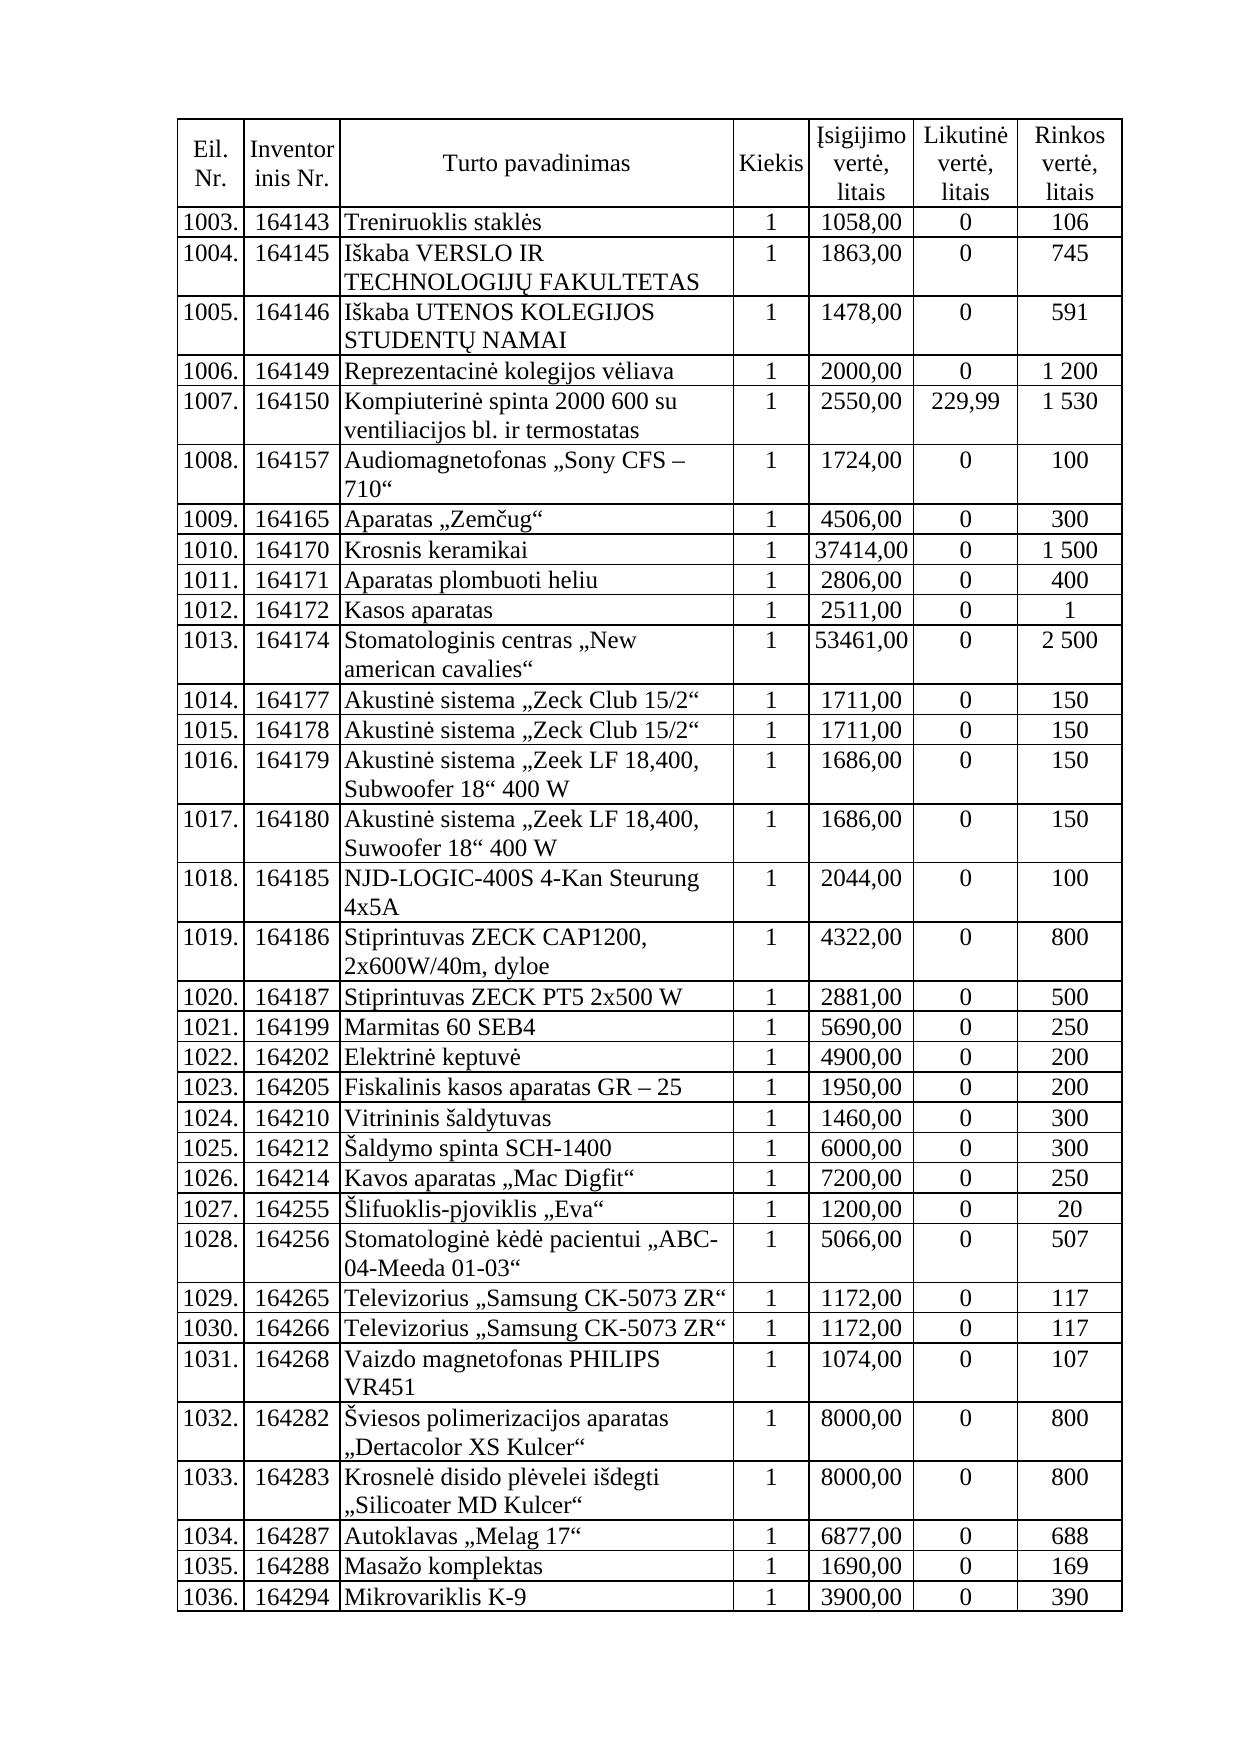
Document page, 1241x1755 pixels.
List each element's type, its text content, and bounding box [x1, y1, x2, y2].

table_cell 1 [734, 923, 808, 980]
table_cell 0 [914, 1551, 1017, 1580]
table_cell Kompiuterinė spinta 2000 600 su ventiliacijos bl. ir termostatas [341, 386, 733, 444]
table_cell 164174 [245, 626, 339, 683]
table_cell 1013. [178, 626, 243, 683]
table_cell 1 [734, 535, 808, 563]
table_cell 500 [1018, 982, 1121, 1010]
table_cell 1018. [178, 863, 243, 921]
table_cell 106 [1018, 208, 1121, 236]
table_cell 1 [734, 297, 808, 354]
table_cell 0 [914, 863, 1017, 921]
table_cell 1686,00 [810, 805, 913, 862]
table_cell 1012. [178, 595, 243, 624]
table_cell Reprezentacinė kolegijos vėliava [341, 356, 733, 385]
table_cell 6877,00 [810, 1521, 913, 1550]
table_cell 1 [734, 626, 808, 683]
table_cell 0 [914, 535, 1017, 563]
table_cell 0 [914, 1403, 1017, 1460]
table_cell 1 [734, 1133, 808, 1162]
table_cell 0 [914, 745, 1017, 803]
table_cell 164283 [245, 1462, 339, 1519]
table_cell 164214 [245, 1163, 339, 1192]
table_cell Elektrinė keptuvė [341, 1042, 733, 1071]
table_cell 1023. [178, 1073, 243, 1101]
table_cell 150 [1018, 745, 1121, 803]
table_header Inventorinis Nr. [245, 120, 339, 206]
table_cell 164288 [245, 1551, 339, 1580]
table_cell 1 [734, 1012, 808, 1041]
table_cell 1 [734, 1403, 808, 1460]
table_cell 1690,00 [810, 1551, 913, 1580]
table_cell Treniruoklis staklės [341, 208, 733, 236]
table_cell 1015. [178, 715, 243, 744]
table_cell Vaizdo magnetofonas PHILIPS VR451 [341, 1344, 733, 1401]
table_cell Televizorius „Samsung CK-5073 ZR“ [341, 1313, 733, 1342]
table_cell 2511,00 [810, 595, 913, 624]
table_cell Stomatologinė kėdė pacientui „ABC-04-Meeda 01-03“ [341, 1224, 733, 1282]
table_cell 2806,00 [810, 565, 913, 594]
table_cell Fiskalinis kasos aparatas GR – 25 [341, 1073, 733, 1101]
table_cell Akustinė sistema „Zeck Club 15/2“ [341, 715, 733, 744]
table_cell 1 [734, 1073, 808, 1101]
table_cell 1 [734, 595, 808, 624]
table_cell 1 [734, 1103, 808, 1132]
table_cell 8000,00 [810, 1462, 913, 1519]
table_cell 164150 [245, 386, 339, 444]
table_cell Akustinė sistema „Zeek LF 18,400, Subwoofer 18“ 400 W [341, 745, 733, 803]
table_cell 1006. [178, 356, 243, 385]
table_cell 1003. [178, 208, 243, 236]
table_header Turto pavadinimas [341, 120, 733, 206]
table_cell 164178 [245, 715, 339, 744]
table_cell 1016. [178, 745, 243, 803]
table_cell 1074,00 [810, 1344, 913, 1401]
table_cell 53461,00 [810, 626, 913, 683]
table_cell Šlifuoklis-pjoviklis „Eva“ [341, 1194, 733, 1222]
table_cell 20 [1018, 1194, 1121, 1222]
table_cell 1027. [178, 1194, 243, 1222]
table_cell 1005. [178, 297, 243, 354]
table_cell 1478,00 [810, 297, 913, 354]
table_cell 1028. [178, 1224, 243, 1282]
table_cell 164179 [245, 745, 339, 803]
table_cell 591 [1018, 297, 1121, 354]
table_cell 1 [734, 208, 808, 236]
table_cell 164149 [245, 356, 339, 385]
table_cell 0 [914, 1224, 1017, 1282]
table_cell 1004. [178, 238, 243, 295]
table_cell 164265 [245, 1283, 339, 1312]
table_cell 164256 [245, 1224, 339, 1282]
table_cell 0 [914, 356, 1017, 385]
table_cell 400 [1018, 565, 1121, 594]
table_cell 117 [1018, 1313, 1121, 1342]
table_cell 0 [914, 1012, 1017, 1041]
table_cell 0 [914, 1133, 1017, 1162]
table_cell 229,99 [914, 386, 1017, 444]
table_cell 2881,00 [810, 982, 913, 1010]
table_cell 0 [914, 626, 1017, 683]
table_cell 1 200 [1018, 356, 1121, 385]
table_cell 1 [734, 1313, 808, 1342]
table_cell Vitrininis šaldytuvas [341, 1103, 733, 1132]
table_cell NJD-LOGIC-400S 4-Kan Steurung 4x5A [341, 863, 733, 921]
table_cell 5690,00 [810, 1012, 913, 1041]
table_cell 2000,00 [810, 356, 913, 385]
table_header Rinkos vertė, litais [1018, 120, 1121, 206]
table_cell 1 [734, 1462, 808, 1519]
table_cell Krosnis keramikai [341, 535, 733, 563]
table_cell 0 [914, 1344, 1017, 1401]
table_cell 37414,00 [810, 535, 913, 563]
table_cell 0 [914, 1462, 1017, 1519]
table_cell 1863,00 [810, 238, 913, 295]
table_cell 1 [734, 565, 808, 594]
table_cell 1029. [178, 1283, 243, 1312]
table_cell 0 [914, 445, 1017, 503]
table_cell 507 [1018, 1224, 1121, 1282]
table_cell 1030. [178, 1313, 243, 1342]
table_cell 164185 [245, 863, 339, 921]
table_cell 1 [734, 1283, 808, 1312]
table_cell 1031. [178, 1344, 243, 1401]
table_cell 1 [734, 863, 808, 921]
table_header Kiekis [734, 120, 808, 206]
table_cell 800 [1018, 1403, 1121, 1460]
table_cell 150 [1018, 685, 1121, 713]
table_header Likutinė vertė, litais [914, 120, 1017, 206]
table_cell 164145 [245, 238, 339, 295]
table_cell 169 [1018, 1551, 1121, 1580]
table_cell 164294 [245, 1582, 339, 1610]
table_cell Kavos aparatas „Mac Digfit“ [341, 1163, 733, 1192]
table_cell 0 [914, 715, 1017, 744]
table_cell 1014. [178, 685, 243, 713]
table_cell 1026. [178, 1163, 243, 1192]
table_cell 1024. [178, 1103, 243, 1132]
table_cell 1010. [178, 535, 243, 563]
table_cell 1 500 [1018, 535, 1121, 563]
table_cell 0 [914, 1582, 1017, 1610]
table_cell 164282 [245, 1403, 339, 1460]
table_cell 1 [734, 715, 808, 744]
table_cell 164205 [245, 1073, 339, 1101]
table_cell 7200,00 [810, 1163, 913, 1192]
table_cell 0 [914, 505, 1017, 533]
table_cell 164171 [245, 565, 339, 594]
table_cell Stiprintuvas ZECK PT5 2x500 W [341, 982, 733, 1010]
table_cell Audiomagnetofonas „Sony CFS – 710“ [341, 445, 733, 503]
table_cell Aparatas „Zemčug“ [341, 505, 733, 533]
table_cell Akustinė sistema „Zeck Club 15/2“ [341, 685, 733, 713]
table_cell 1 [734, 982, 808, 1010]
table_cell 1 [734, 356, 808, 385]
table_cell 1007. [178, 386, 243, 444]
table_cell 1 [734, 505, 808, 533]
table_cell 1 530 [1018, 386, 1121, 444]
table_cell 1711,00 [810, 715, 913, 744]
table_cell 1022. [178, 1042, 243, 1071]
table_cell 164157 [245, 445, 339, 503]
table_cell 107 [1018, 1344, 1121, 1401]
table_cell 688 [1018, 1521, 1121, 1550]
table_cell 1 [734, 445, 808, 503]
table_cell 2550,00 [810, 386, 913, 444]
table_cell 164172 [245, 595, 339, 624]
table_cell 0 [914, 1073, 1017, 1101]
table_cell 164268 [245, 1344, 339, 1401]
table_cell 4322,00 [810, 923, 913, 980]
table_cell 1711,00 [810, 685, 913, 713]
table_cell 164165 [245, 505, 339, 533]
table_cell 1200,00 [810, 1194, 913, 1222]
table_cell 1460,00 [810, 1103, 913, 1132]
table_cell 800 [1018, 1462, 1121, 1519]
table_cell 0 [914, 1521, 1017, 1550]
table_cell 1 [734, 805, 808, 862]
table_cell 200 [1018, 1042, 1121, 1071]
table_cell 0 [914, 595, 1017, 624]
table_cell 800 [1018, 923, 1121, 980]
table_cell 0 [914, 565, 1017, 594]
table_cell 4506,00 [810, 505, 913, 533]
table_cell 5066,00 [810, 1224, 913, 1282]
table_cell 164202 [245, 1042, 339, 1071]
table_cell 1172,00 [810, 1313, 913, 1342]
table_cell 0 [914, 1313, 1017, 1342]
table_cell 1033. [178, 1462, 243, 1519]
table_cell Mikrovariklis K-9 [341, 1582, 733, 1610]
table_cell Iškaba UTENOS KOLEGIJOS STUDENTŲ NAMAI [341, 297, 733, 354]
table_cell 1172,00 [810, 1283, 913, 1312]
table_cell 0 [914, 297, 1017, 354]
table_cell 1025. [178, 1133, 243, 1162]
table_cell 745 [1018, 238, 1121, 295]
table_cell 1019. [178, 923, 243, 980]
table_cell 300 [1018, 505, 1121, 533]
table_cell Marmitas 60 SEB4 [341, 1012, 733, 1041]
table_cell 300 [1018, 1103, 1121, 1132]
table_cell 1011. [178, 565, 243, 594]
table_cell 150 [1018, 805, 1121, 862]
table_cell 0 [914, 1103, 1017, 1132]
table_cell 1 [734, 1551, 808, 1580]
table_cell 390 [1018, 1582, 1121, 1610]
table_cell Masažo komplektas [341, 1551, 733, 1580]
table_cell 4900,00 [810, 1042, 913, 1071]
table_cell 1 [734, 685, 808, 713]
table_cell 1 [734, 745, 808, 803]
table_cell 1008. [178, 445, 243, 503]
table_cell 250 [1018, 1163, 1121, 1192]
table_cell 0 [914, 1163, 1017, 1192]
table_cell 117 [1018, 1283, 1121, 1312]
table_cell 0 [914, 238, 1017, 295]
table_cell 3900,00 [810, 1582, 913, 1610]
table_header Eil. Nr. [178, 120, 243, 206]
table_cell Šviesos polimerizacijos aparatas „Dertacolor XS Kulcer“ [341, 1403, 733, 1460]
table_cell Autoklavas „Melag 17“ [341, 1521, 733, 1550]
table_cell 0 [914, 1042, 1017, 1071]
table_cell 0 [914, 982, 1017, 1010]
table_cell 164170 [245, 535, 339, 563]
table_cell 1058,00 [810, 208, 913, 236]
table_cell 300 [1018, 1133, 1121, 1162]
table_cell 164143 [245, 208, 339, 236]
table_cell 164146 [245, 297, 339, 354]
table_cell 1 [734, 1194, 808, 1222]
table_cell 1 [734, 1344, 808, 1401]
table_cell 1 [734, 1224, 808, 1282]
table_cell 164186 [245, 923, 339, 980]
table_cell 100 [1018, 445, 1121, 503]
table_cell 1017. [178, 805, 243, 862]
table_cell 0 [914, 923, 1017, 980]
table_cell 1 [734, 1582, 808, 1610]
table_cell 1686,00 [810, 745, 913, 803]
table_cell 1724,00 [810, 445, 913, 503]
table_cell 164180 [245, 805, 339, 862]
table_cell 0 [914, 208, 1017, 236]
table_cell Iškaba VERSLO IR TECHNOLOGIJŲ FAKULTETAS [341, 238, 733, 295]
table_cell 1032. [178, 1403, 243, 1460]
table_header Įsigijimo vertė, litais [810, 120, 913, 206]
table_cell 1 [734, 386, 808, 444]
table_cell 164266 [245, 1313, 339, 1342]
table_cell 1950,00 [810, 1073, 913, 1101]
table_cell 0 [914, 805, 1017, 862]
table_cell 1036. [178, 1582, 243, 1610]
table_cell 1 [734, 1042, 808, 1071]
table_cell 0 [914, 1194, 1017, 1222]
table_cell 1 [734, 238, 808, 295]
table_cell 164210 [245, 1103, 339, 1132]
table_cell Aparatas plombuoti heliu [341, 565, 733, 594]
table_cell Stiprintuvas ZECK CAP1200, 2x600W/40m, dyloe [341, 923, 733, 980]
table_cell 2044,00 [810, 863, 913, 921]
table_cell 1035. [178, 1551, 243, 1580]
table_cell 100 [1018, 863, 1121, 921]
table_cell 6000,00 [810, 1133, 913, 1162]
table_cell 1 [734, 1163, 808, 1192]
table_cell 0 [914, 1283, 1017, 1312]
table_cell Krosnelė disido plėvelei išdegti „Silicoater MD Kulcer“ [341, 1462, 733, 1519]
table_cell 1020. [178, 982, 243, 1010]
table_cell 164177 [245, 685, 339, 713]
table_cell Kasos aparatas [341, 595, 733, 624]
table_cell 250 [1018, 1012, 1121, 1041]
table_cell 2 500 [1018, 626, 1121, 683]
table_cell 1034. [178, 1521, 243, 1550]
table_cell Akustinė sistema „Zeek LF 18,400, Suwoofer 18“ 400 W [341, 805, 733, 862]
table_cell 1 [734, 1521, 808, 1550]
table_cell 200 [1018, 1073, 1121, 1101]
table_cell 8000,00 [810, 1403, 913, 1460]
table_cell 150 [1018, 715, 1121, 744]
table_cell 164287 [245, 1521, 339, 1550]
table_cell 0 [914, 685, 1017, 713]
table_cell Šaldymo spinta SCH-1400 [341, 1133, 733, 1162]
table_cell Stomatologinis centras „New american cavalies“ [341, 626, 733, 683]
table_cell 1021. [178, 1012, 243, 1041]
table_cell Televizorius „Samsung CK-5073 ZR“ [341, 1283, 733, 1312]
table_cell 1009. [178, 505, 243, 533]
table_cell 164255 [245, 1194, 339, 1222]
table_cell 164199 [245, 1012, 339, 1041]
table_cell 1 [1018, 595, 1121, 624]
table_cell 164187 [245, 982, 339, 1010]
table_cell 164212 [245, 1133, 339, 1162]
